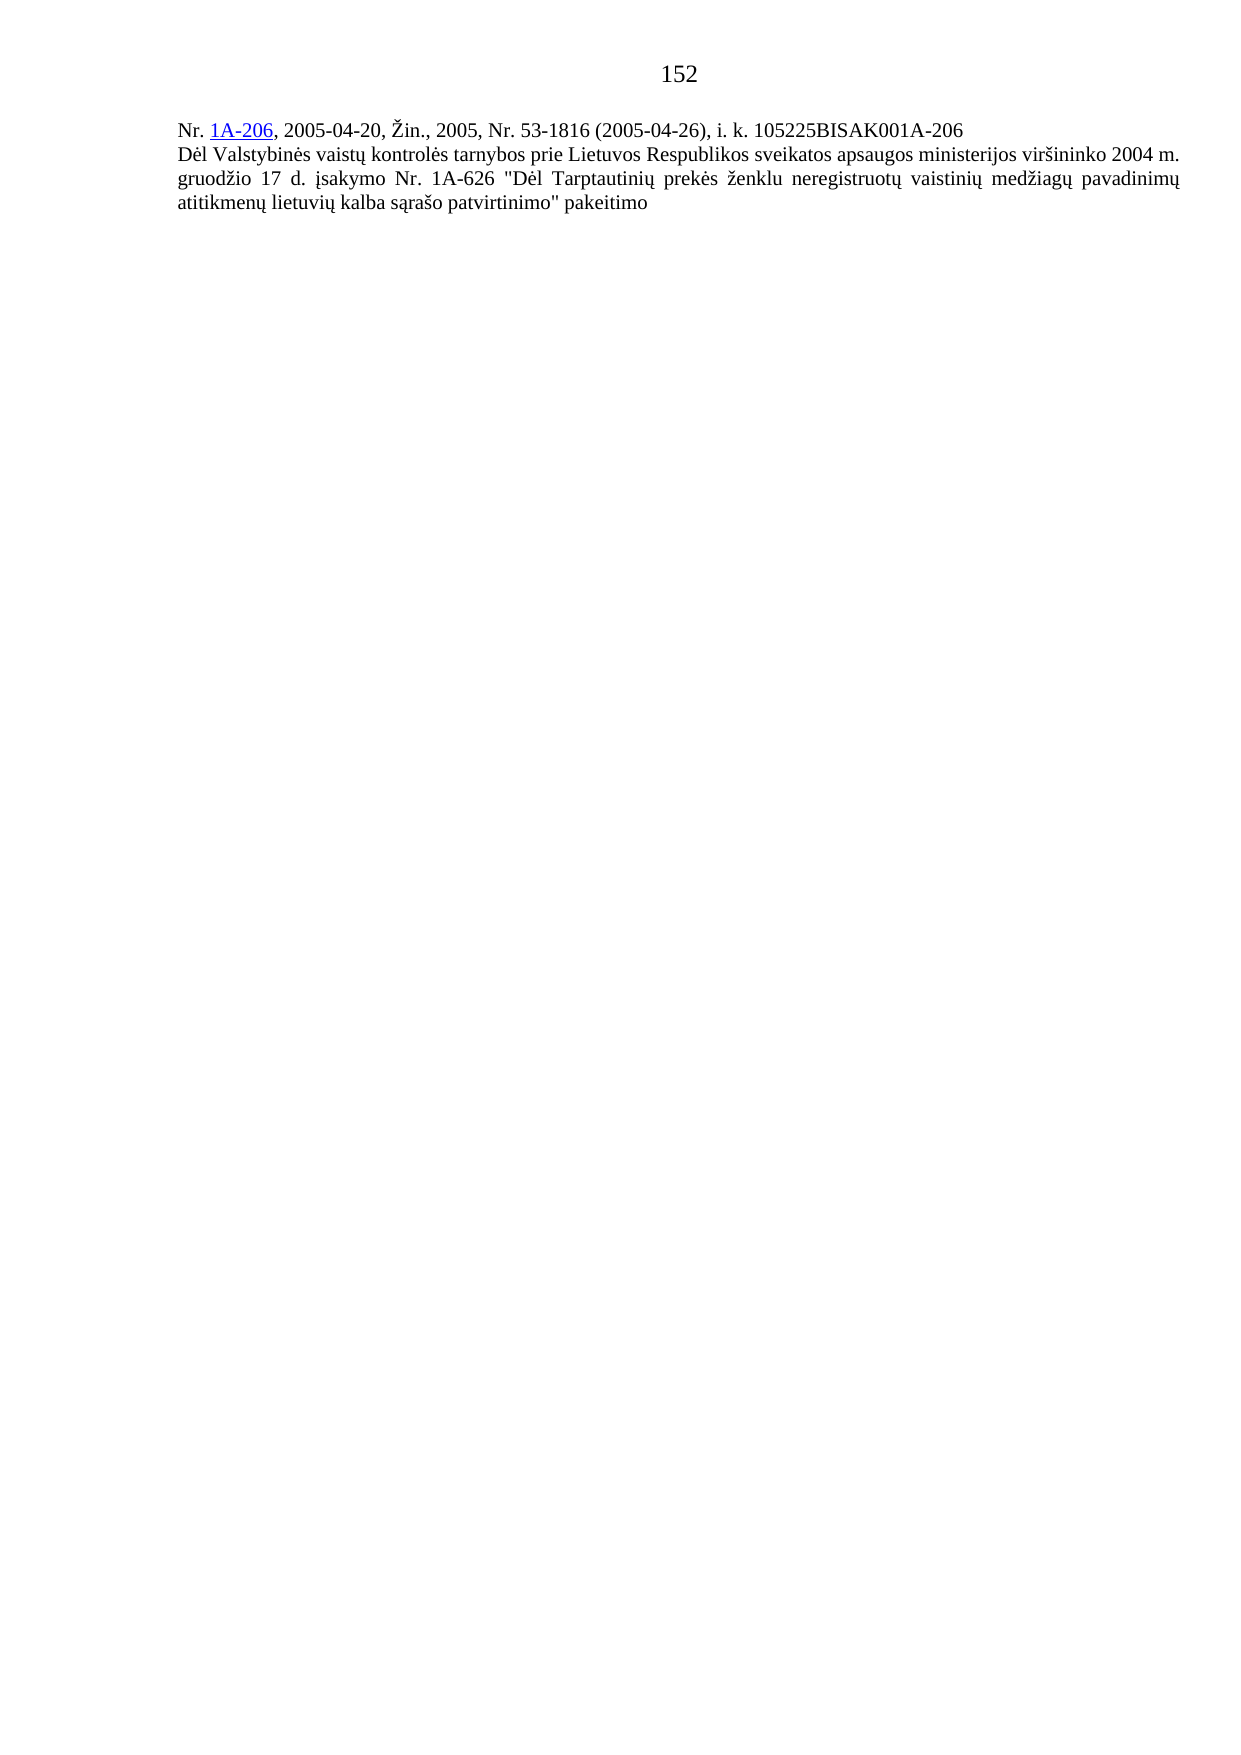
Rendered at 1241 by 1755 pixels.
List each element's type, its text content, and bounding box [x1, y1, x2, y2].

text Nr. 1A-206, 2005-04-20, Žin., 2005, Nr. 53-1816 (2005-04-26), i. k. 105225BISAK001A-206 [177, 118, 1181, 142]
text Dėl Valstybinės vaistų kontrolės tarnybos prie Lietuvos Respublikos sveikatos apsaugos ministerijos viršininko 2004 m. gruodžio 17 d. įsakymo Nr. 1A-626 "Dėl Tarptautinių prekės ženklu neregistruotų vaistinių medžiagų pavadinimų atitikmenų lietuvių kalba sąrašo patvirtinimo" pakeitimo [177, 142, 1181, 214]
